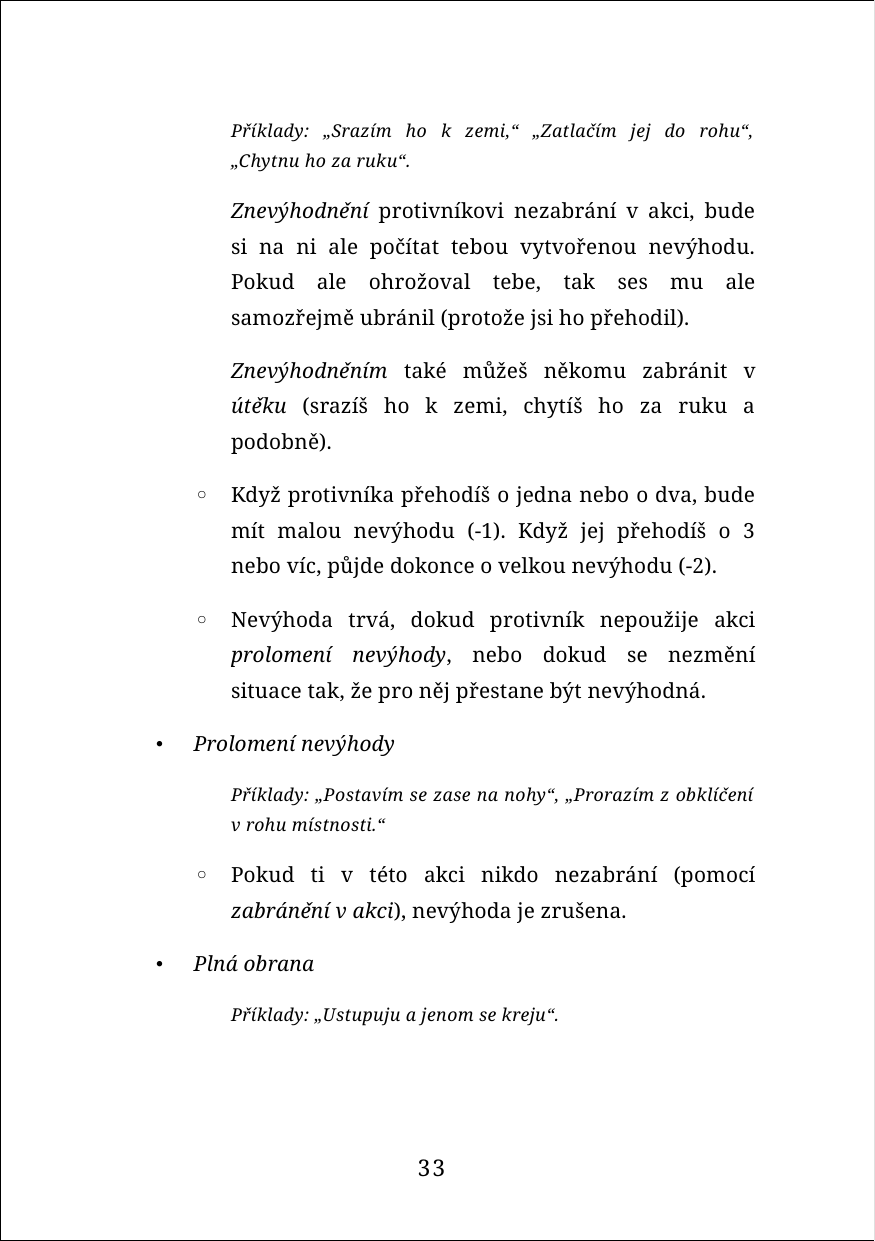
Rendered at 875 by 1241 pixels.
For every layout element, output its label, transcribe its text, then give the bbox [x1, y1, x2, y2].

list Když protivníka přehodíš o jedna nebo o dva, bude mít malou nevýhodu (-1). Když jej přehodíš o 3 nebo víc, půjde dokonce o velkou nevýhodu (-2). [193, 480, 756, 580]
list Plná obrana [156, 949, 756, 977]
list Prolomení nevýhody [156, 729, 756, 757]
list Znevýhodnění protivníkovi nezabrání v akci, bude si na ni ale počítat tebou vytvořenou nevýhodu. Pokud ale ohrožoval tebe, tak ses mu ale samozřejmě ubránil (protože jsi ho přehodil). [193, 196, 756, 331]
list Znevýhodněním také můžeš někomu zabránit v útěku (srazíš ho k zemi, chytíš ho za ruku a podobně). [193, 356, 756, 456]
list Příklady: „Postavím se zase na nohy“, „Prorazím z obklíčení v rohu místnosti.“ [193, 782, 756, 837]
list Příklady: „Ustupuju a jenom se kreju“. [193, 1002, 756, 1026]
list Příklady: „Srazím ho k zemi,“ „Zatlačím jej do rohu“, „Chytnu ho za ruku“. [193, 118, 756, 173]
list Pokud ti v této akci nikdo nezabrání (pomocí zabránění v akci), nevýhoda je zrušena. [193, 860, 756, 924]
list Nevýhoda trvá, dokud protivník nepoužije akci prolomení nevýhody, nebo dokud se nezmění situace tak, že pro něj přestane být nevýhodná. [193, 605, 756, 704]
